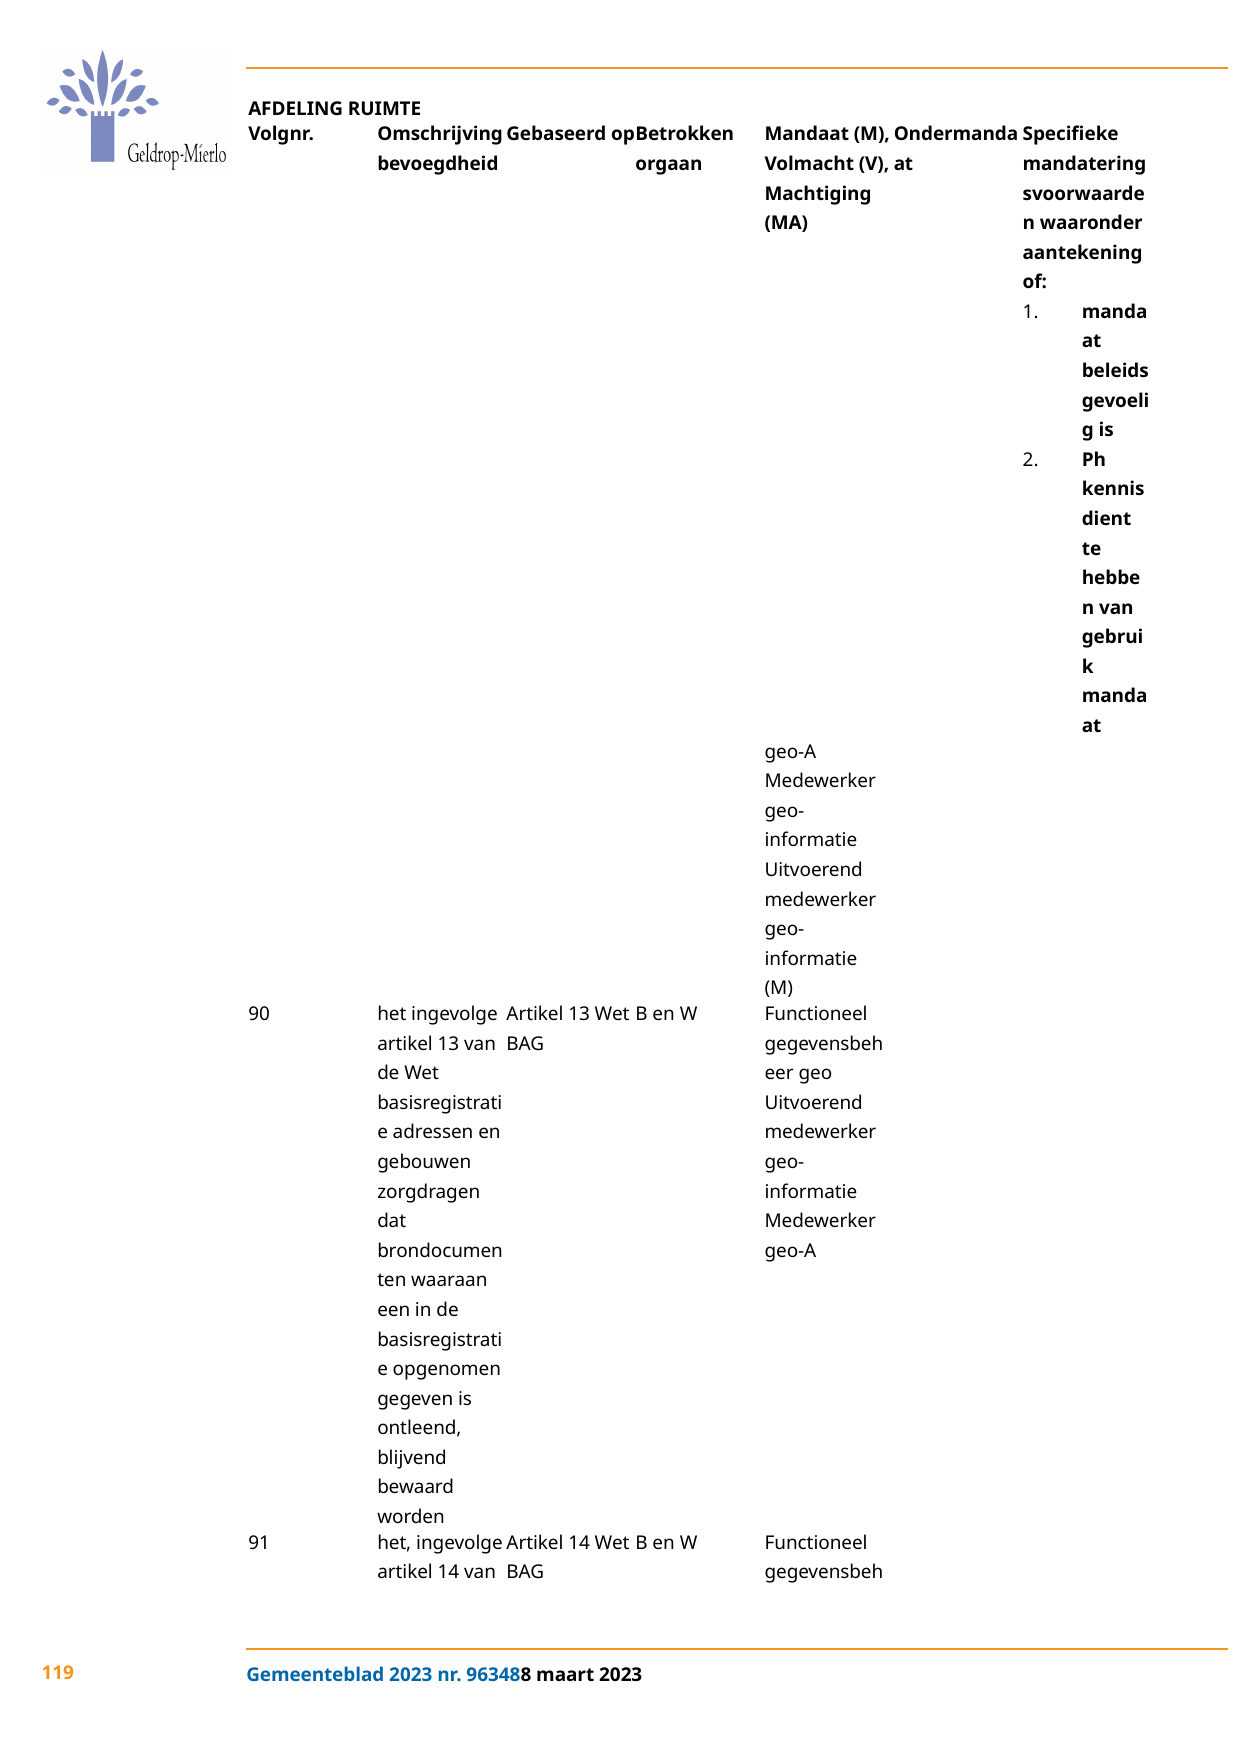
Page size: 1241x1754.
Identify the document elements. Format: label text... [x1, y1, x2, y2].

table_cell [377, 738, 506, 1000]
table_cell B en W [635, 1529, 764, 1584]
table_cell [894, 738, 1022, 1000]
table_cell het ingevolge artikel 13 van de Wet basisregistratie adressen en gebouwen zorgdragen dat brondocumenten waaraan een in de basisregistratie opgenomen gegeven is ontleend, blijvend bewaard worden [377, 1000, 506, 1529]
table_cell [894, 1529, 1022, 1584]
table_cell [1023, 738, 1152, 1000]
table_cell Betrokken orgaan [635, 121, 764, 738]
table_cell 91 [248, 1529, 377, 1584]
table_cell geo-A Medewerker geo-informatie Uitvoerend medewerker geo-informatie (M) [764, 738, 893, 1000]
table_cell [1023, 1000, 1152, 1529]
table_cell Volg­nr. [248, 121, 377, 738]
table_cell Specifieke mandateringsvoorwaarden waaronder aantekening of: mandaat beleidsgevoelig is Ph kennis dient te hebben van gebruik mandaat [1023, 121, 1152, 738]
table_cell [894, 1000, 1022, 1529]
table_cell 90 [248, 1000, 377, 1529]
table_cell Artikel 14 Wet BAG [506, 1529, 635, 1584]
table_cell Functioneel gegevensbeheer geo Uitvoerend medewerker geo-informatie Medewerker geo-A [764, 1000, 893, 1529]
table_cell Artikel 13 Wet BAG [506, 1000, 635, 1529]
table_cell het, ingevolge artikel 14 van [377, 1529, 506, 1584]
table_cell Gebaseerd op [506, 121, 635, 738]
table_cell Omschrijving bevoegdheid [377, 121, 506, 738]
table_cell Ondermandaat [894, 121, 1022, 738]
table_cell [635, 738, 764, 1000]
picture [41, 47, 231, 172]
table_cell B en W [635, 1000, 764, 1529]
table_cell Mandaat (M), Volmacht (V), Machtiging (MA) [764, 121, 893, 738]
table_cell [248, 738, 377, 1000]
table_cell [1023, 1529, 1152, 1584]
table_cell [506, 738, 635, 1000]
table_header AFDELING RUIMTE [248, 95, 1152, 121]
table_cell Functioneel gegevensbeh [764, 1529, 893, 1584]
